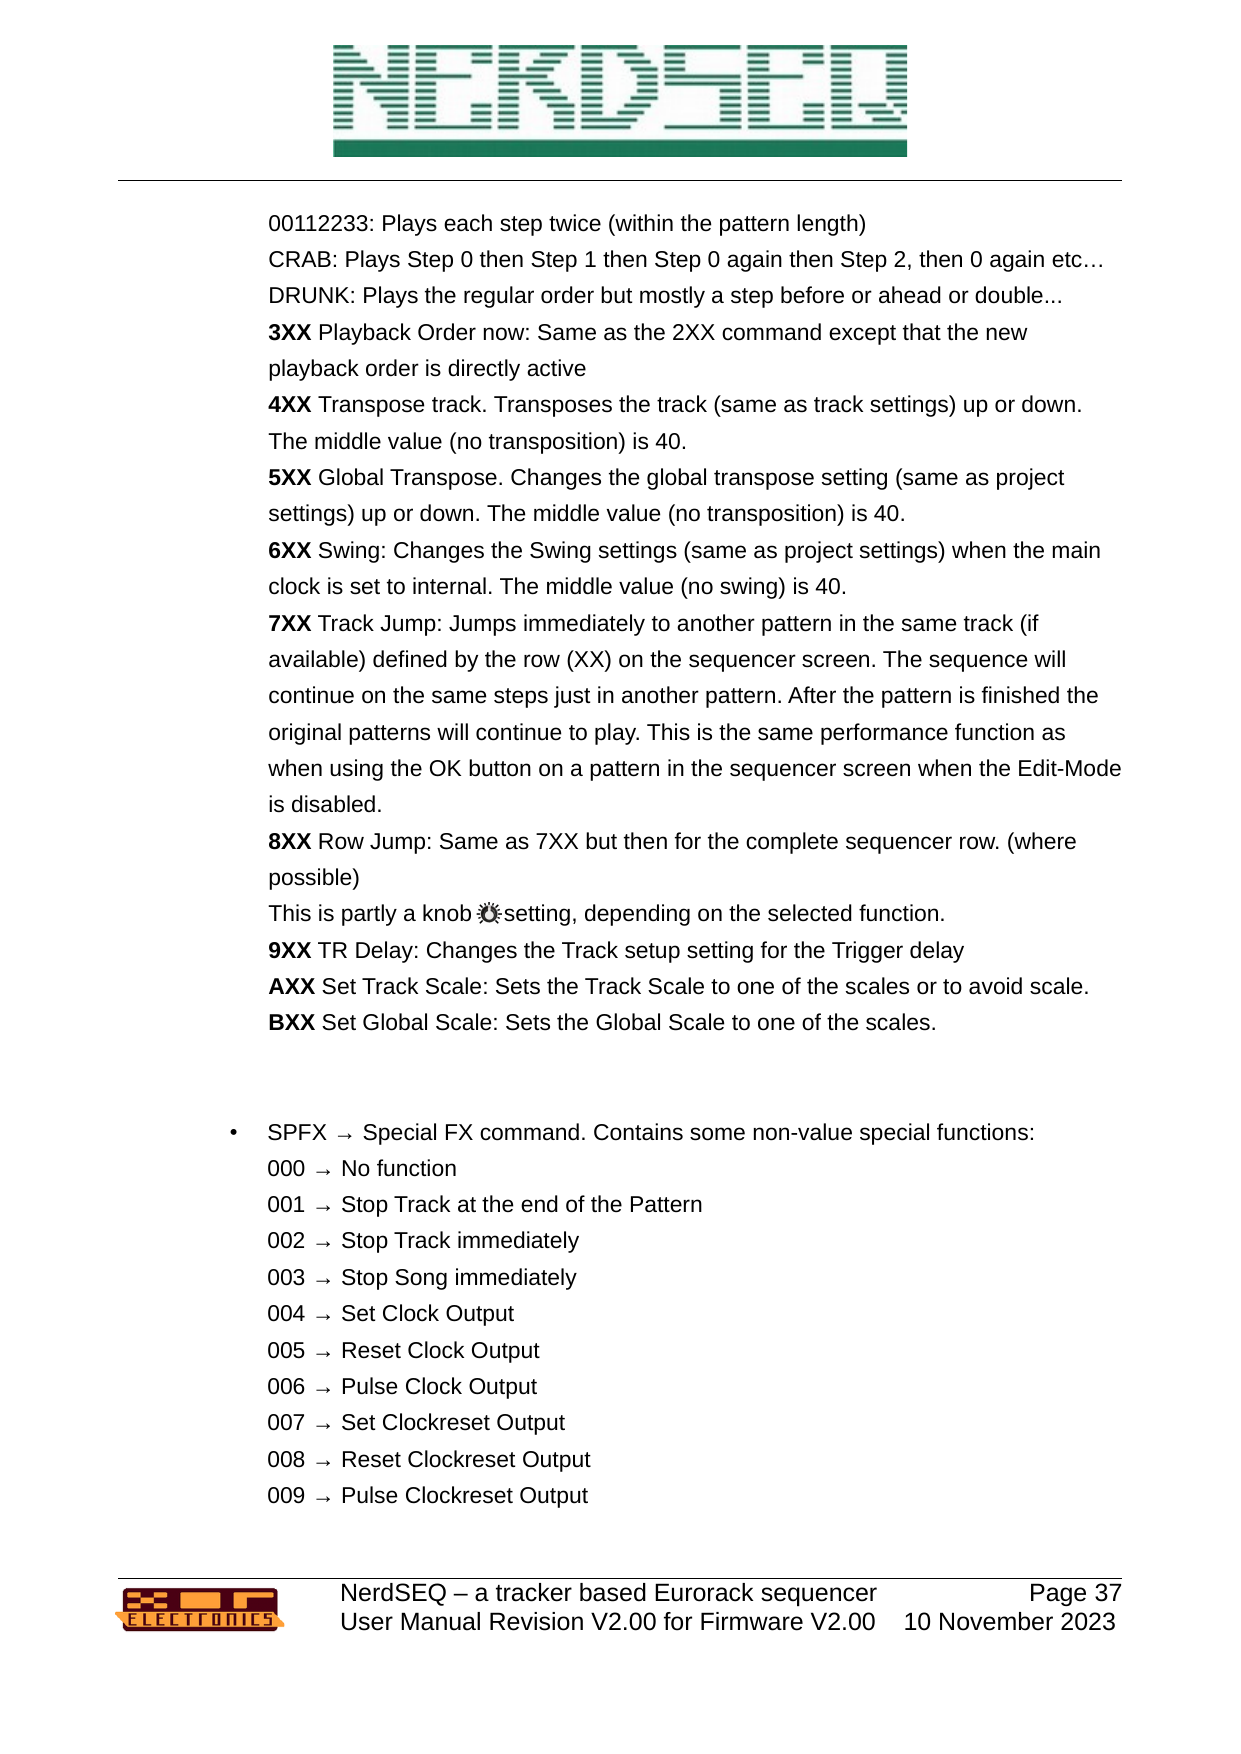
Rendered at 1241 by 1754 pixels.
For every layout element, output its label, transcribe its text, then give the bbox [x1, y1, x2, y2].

list 001 → Stop Track at the end of the Pattern [229, 1191, 1122, 1217]
text 4XX Transpose track. Transposes the track (same as track settings) up or down. The middle value (no transposition) is 40. [118, 391, 1122, 454]
text AXX Set Track Scale: Sets the Track Scale to one of the scales or to avoid scale. [268, 973, 1122, 999]
list 006 → Pulse Clock Output [229, 1373, 1122, 1399]
picture [115, 1584, 285, 1634]
list 004 → Set Clock Output [229, 1300, 1122, 1327]
text 00112233: Plays each step twice (within the pattern length) [118, 209, 1122, 236]
text 6XX Swing: Changes the Swing settings (same as project settings) when the main clock is set to internal. The middle value (no swing) is 40. [118, 537, 1122, 599]
list SPFX → Special FX command. Contains some non-value special functions: [229, 1118, 1122, 1145]
list 002 → Stop Track immediately [229, 1227, 1122, 1254]
text 9XX TR Delay: Changes the Track setup setting for the Trigger delay [268, 937, 1122, 963]
list 005 → Reset Clock Output [229, 1337, 1122, 1363]
picture [476, 902, 502, 927]
text 8XX Row Jump: Same as 7XX but then for the complete sequencer row. (where possible) This is partly a knob setting, depending on the selected function. [118, 828, 1122, 927]
list 008 → Reset Clockreset Output [229, 1446, 1122, 1472]
text 3XX Playback Order now: Same as the 2XX command except that the new playback order is directly active [118, 319, 1122, 381]
text BXX Set Global Scale: Sets the Global Scale to one of the scales. [268, 1009, 1122, 1036]
list 003 → Stop Song immediately [229, 1264, 1122, 1290]
list 007 → Set Clockreset Output [229, 1409, 1122, 1436]
text CRAB: Plays Step 0 then Step 1 then Step 0 again then Step 2, then 0 again etc… [118, 246, 1122, 272]
list 000 → No function [229, 1155, 1122, 1181]
list 009 → Pulse Clockreset Output [229, 1482, 1122, 1508]
text 7XX Track Jump: Jumps immediately to another pattern in the same track (if available) defined by the row (XX) on the sequencer screen. The sequence will continue on the same steps just in another pattern. After the pattern is finished the original patterns will continue to play. This is the same performance function as when using the OK button on a pattern in the sequencer screen when the Edit-Mode is disabled. [118, 609, 1122, 818]
text 5XX Global Transpose. Changes the global transpose setting (same as project settings) up or down. The middle value (no transposition) is 40. [118, 464, 1122, 527]
picture [333, 45, 908, 157]
text DRUNK: Plays the regular order but mostly a step before or ahead or double... [118, 282, 1122, 309]
